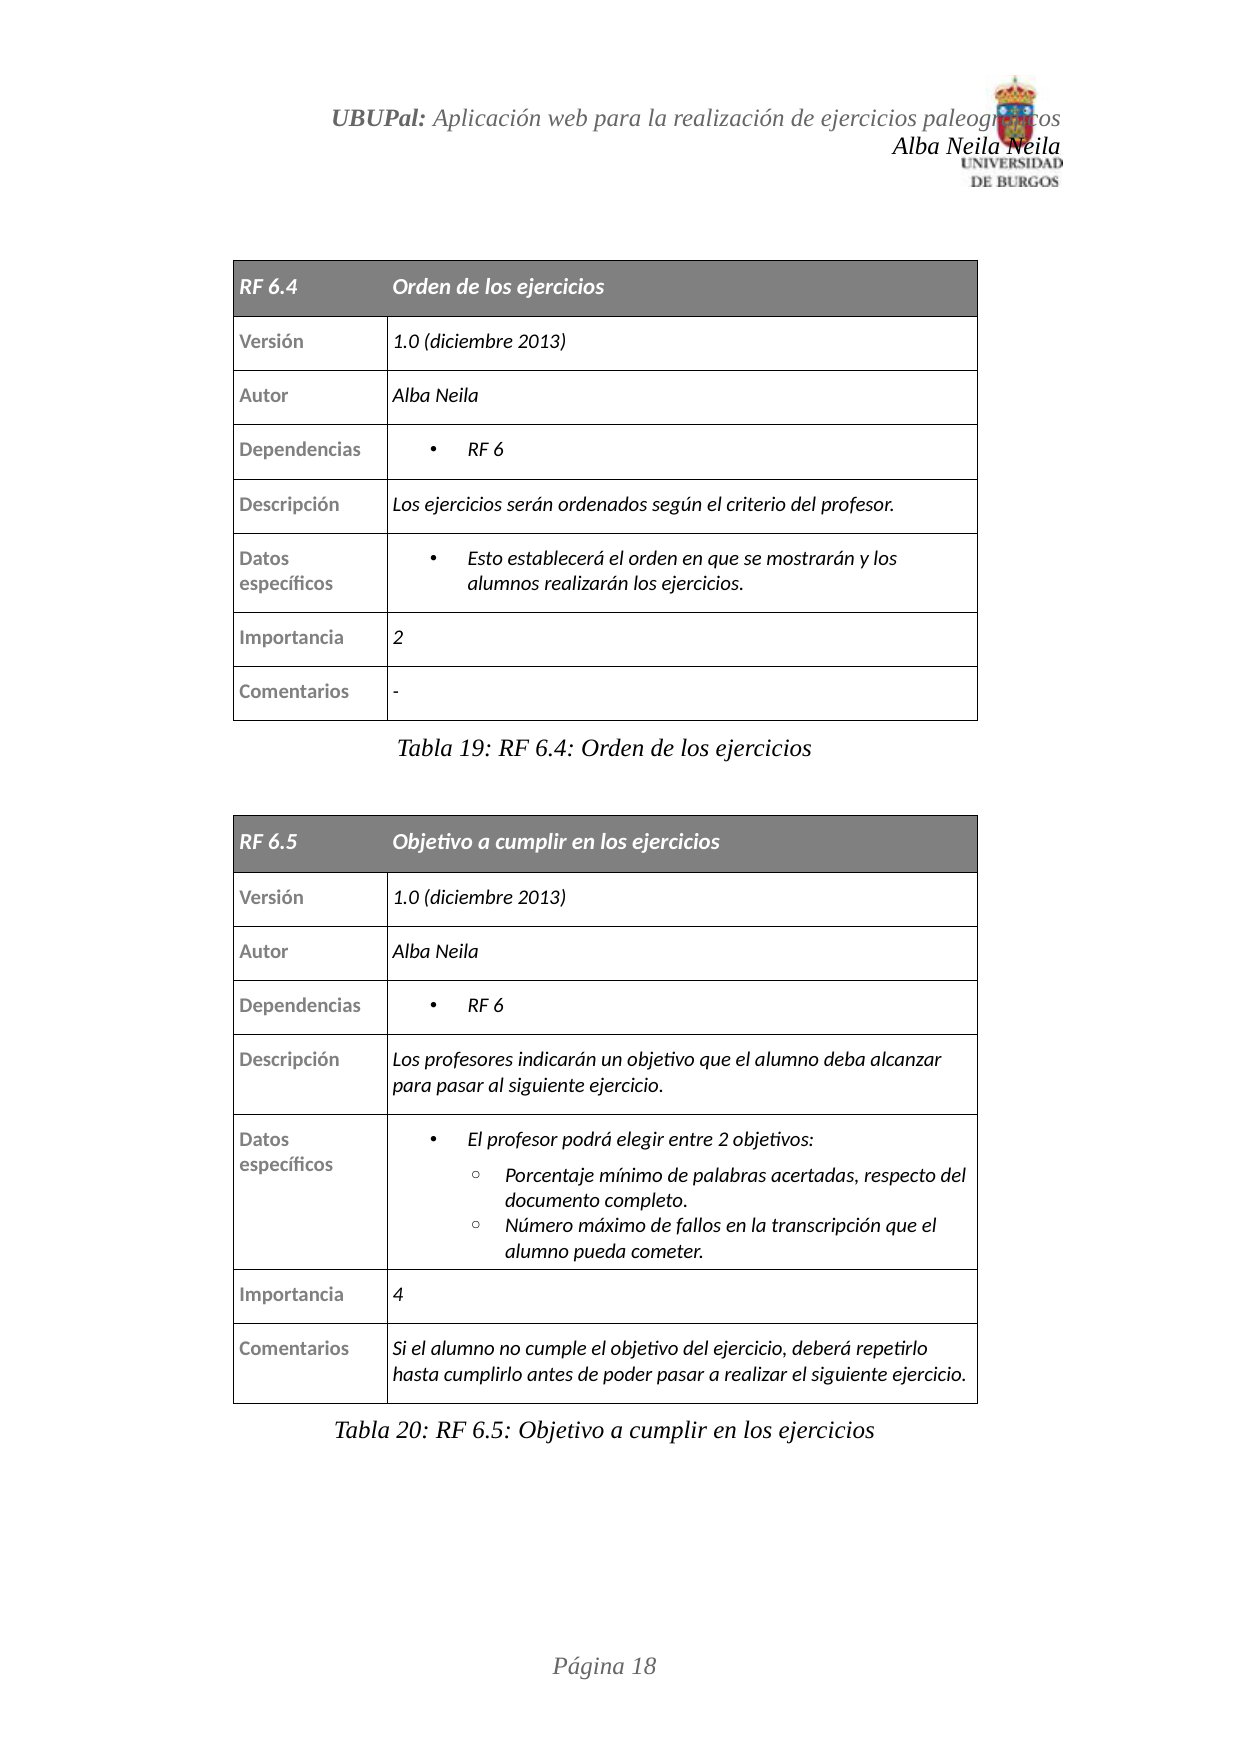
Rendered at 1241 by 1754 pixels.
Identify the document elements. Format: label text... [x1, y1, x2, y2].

table_cell Alba Neila [388, 927, 977, 980]
table_cell 4 [388, 1270, 977, 1323]
table_cell Versión [234, 317, 387, 370]
table_cell Autor [234, 927, 387, 980]
table_cell 2 [388, 613, 977, 666]
table_cell Importancia [234, 1270, 387, 1323]
table_cell El profesor podrá elegir entre 2 objetivos: Porcentaje mínimo de palabras acertadas, respecto del documento completo. Número máximo de fallos en la transcripción que el alumno pueda cometer. [388, 1115, 977, 1269]
table_cell Versión [234, 873, 387, 926]
table_cell Comentarios [234, 667, 387, 720]
table_cell Datos específicos [234, 1115, 387, 1269]
picture [961, 75, 1063, 187]
table_cell Datos específicos [234, 534, 387, 612]
text Tabla 19: RF 6.4: Orden de los ejercicios [148, 733, 1063, 761]
table_cell Dependencias [234, 981, 387, 1034]
table_cell Alba Neila [388, 371, 977, 424]
text Tabla 20: RF 6.5: Objetivo a cumplir en los ejercicios [148, 1415, 1063, 1444]
table_cell - [388, 667, 977, 720]
table_cell RF 6 [388, 425, 977, 478]
table_cell 1.0 (diciembre 2013) [388, 317, 977, 370]
table_cell RF 6 [388, 981, 977, 1034]
table_cell Si el alumno no cumple el objetivo del ejercicio, deberá repetirlo hasta cumplirlo antes de poder pasar a realizar el siguiente ejercicio. [388, 1324, 977, 1403]
table_header Orden de los ejercicios [387, 261, 977, 316]
table_cell 1.0 (diciembre 2013) [388, 873, 977, 926]
table_cell Los profesores indicarán un objetivo que el alumno deba alcanzar para pasar al siguiente ejercicio. [388, 1035, 977, 1113]
table_cell Comentarios [234, 1324, 387, 1403]
table_header RF 6.5 [234, 816, 387, 872]
table_cell Descripción [234, 480, 387, 532]
table_cell Esto establecerá el orden en que se mostrarán y los alumnos realizarán los ejercicios. [388, 534, 977, 612]
table_cell Importancia [234, 613, 387, 666]
table_cell Los ejercicios serán ordenados según el criterio del profesor. [388, 480, 977, 532]
table_cell Autor [234, 371, 387, 424]
table_header RF 6.4 [234, 261, 387, 316]
table_cell Descripción [234, 1035, 387, 1113]
table_header Objetivo a cumplir en los ejercicios [387, 816, 977, 872]
table_cell Dependencias [234, 425, 387, 478]
